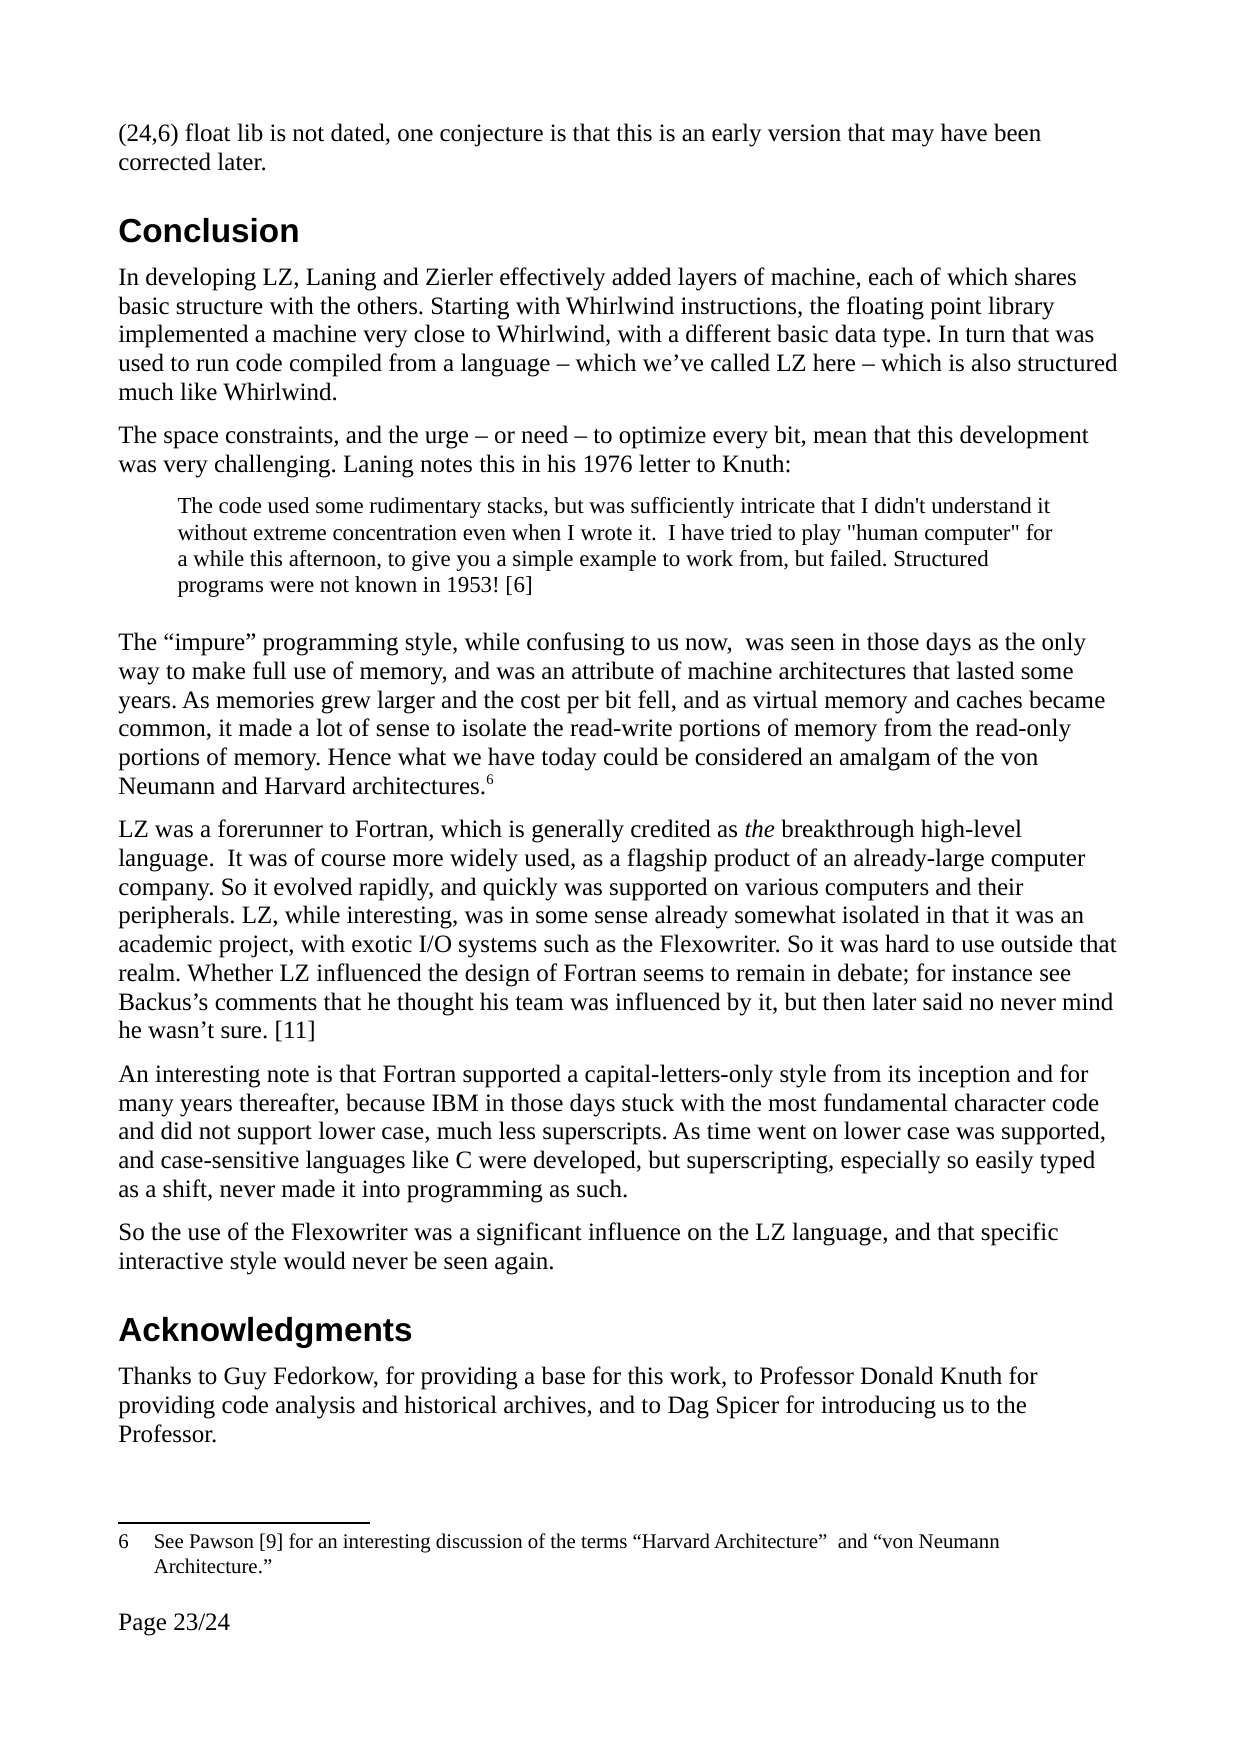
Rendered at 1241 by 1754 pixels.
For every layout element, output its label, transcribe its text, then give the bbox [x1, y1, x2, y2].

subtitle Conclusion [118, 211, 1122, 249]
subtitle Acknowledgments [118, 1310, 1122, 1349]
text (24,6) float lib is not dated, one conjecture is that this is an early version that may have been corrected later. [118, 118, 1122, 176]
text See Pawson [9] for an interesting discussion of the terms “Harvard Architecture” and “von Neumann Architecture.” [118, 1529, 1122, 1578]
text The code used some rudimentary stacks, but was sufficiently intricate that I didn't understand it without extreme concentration even when I wrote it. I have tried to play "human computer" for a while this afternoon, to give you a simple example to work from, but failed. Structured programs were not known in 1953! [6] [177, 492, 1063, 598]
text The “impure” programming style, while confusing to us now, was seen in those days as the only way to make full use of memory, and was an attribute of machine architectures that lasted some years. As memories grew larger and the cost per bit fell, and as virtual memory and caches became common, it made a lot of sense to isolate the read-write portions of memory from the read-only portions of memory. Hence what we have today could be considered an amalgam of the von Neumann and Harvard architectures. [118, 627, 1122, 800]
text LZ was a forerunner to Fortran, which is generally credited as the breakthrough high-level language. It was of course more widely used, as a flagship product of an already-large computer company. So it evolved rapidly, and quickly was supported on various computers and their peripherals. LZ, while interesting, was in some sense already somewhat isolated in that it was an academic project, with exotic I/O systems such as the Flexowriter. So it was hard to use outside that realm. Whether LZ influenced the design of Fortran seems to remain in debate; for instance see Backus’s comments that he thought his team was influenced by it, but then later said no never mind he wasn’t sure. [11] [118, 814, 1122, 1044]
text In developing LZ, Laning and Zierler effectively added layers of machine, each of which shares basic structure with the others. Starting with Whirlwind instructions, the floating point library implemented a machine very close to Whirlwind, with a different basic data type. In turn that was used to run code compiled from a language – which we’ve called LZ here – which is also structured much like Whirlwind. [118, 262, 1122, 406]
text An interesting note is that Fortran supported a capital-letters-only style from its inception and for many years thereafter, because IBM in those days stuck with the most fundamental character code and did not support lower case, much less superscripts. As time went on lower case was supported, and case-sensitive languages like C were developed, but superscripting, especially so easily typed as a shift, never made it into programming as such. [118, 1059, 1122, 1203]
text The space constraints, and the urge – or need – to optimize every bit, mean that this development was very challenging. Laning notes this in his 1976 letter to Knuth: [118, 420, 1122, 478]
text So the use of the Flexowriter was a significant influence on the LZ language, and that specific interactive style would never be seen again. [118, 1217, 1122, 1275]
text Thanks to Guy Fedorkow, for providing a base for this work, to Professor Donald Knuth for providing code analysis and historical archives, and to Dag Spicer for introducing us to the Professor. [118, 1361, 1122, 1447]
